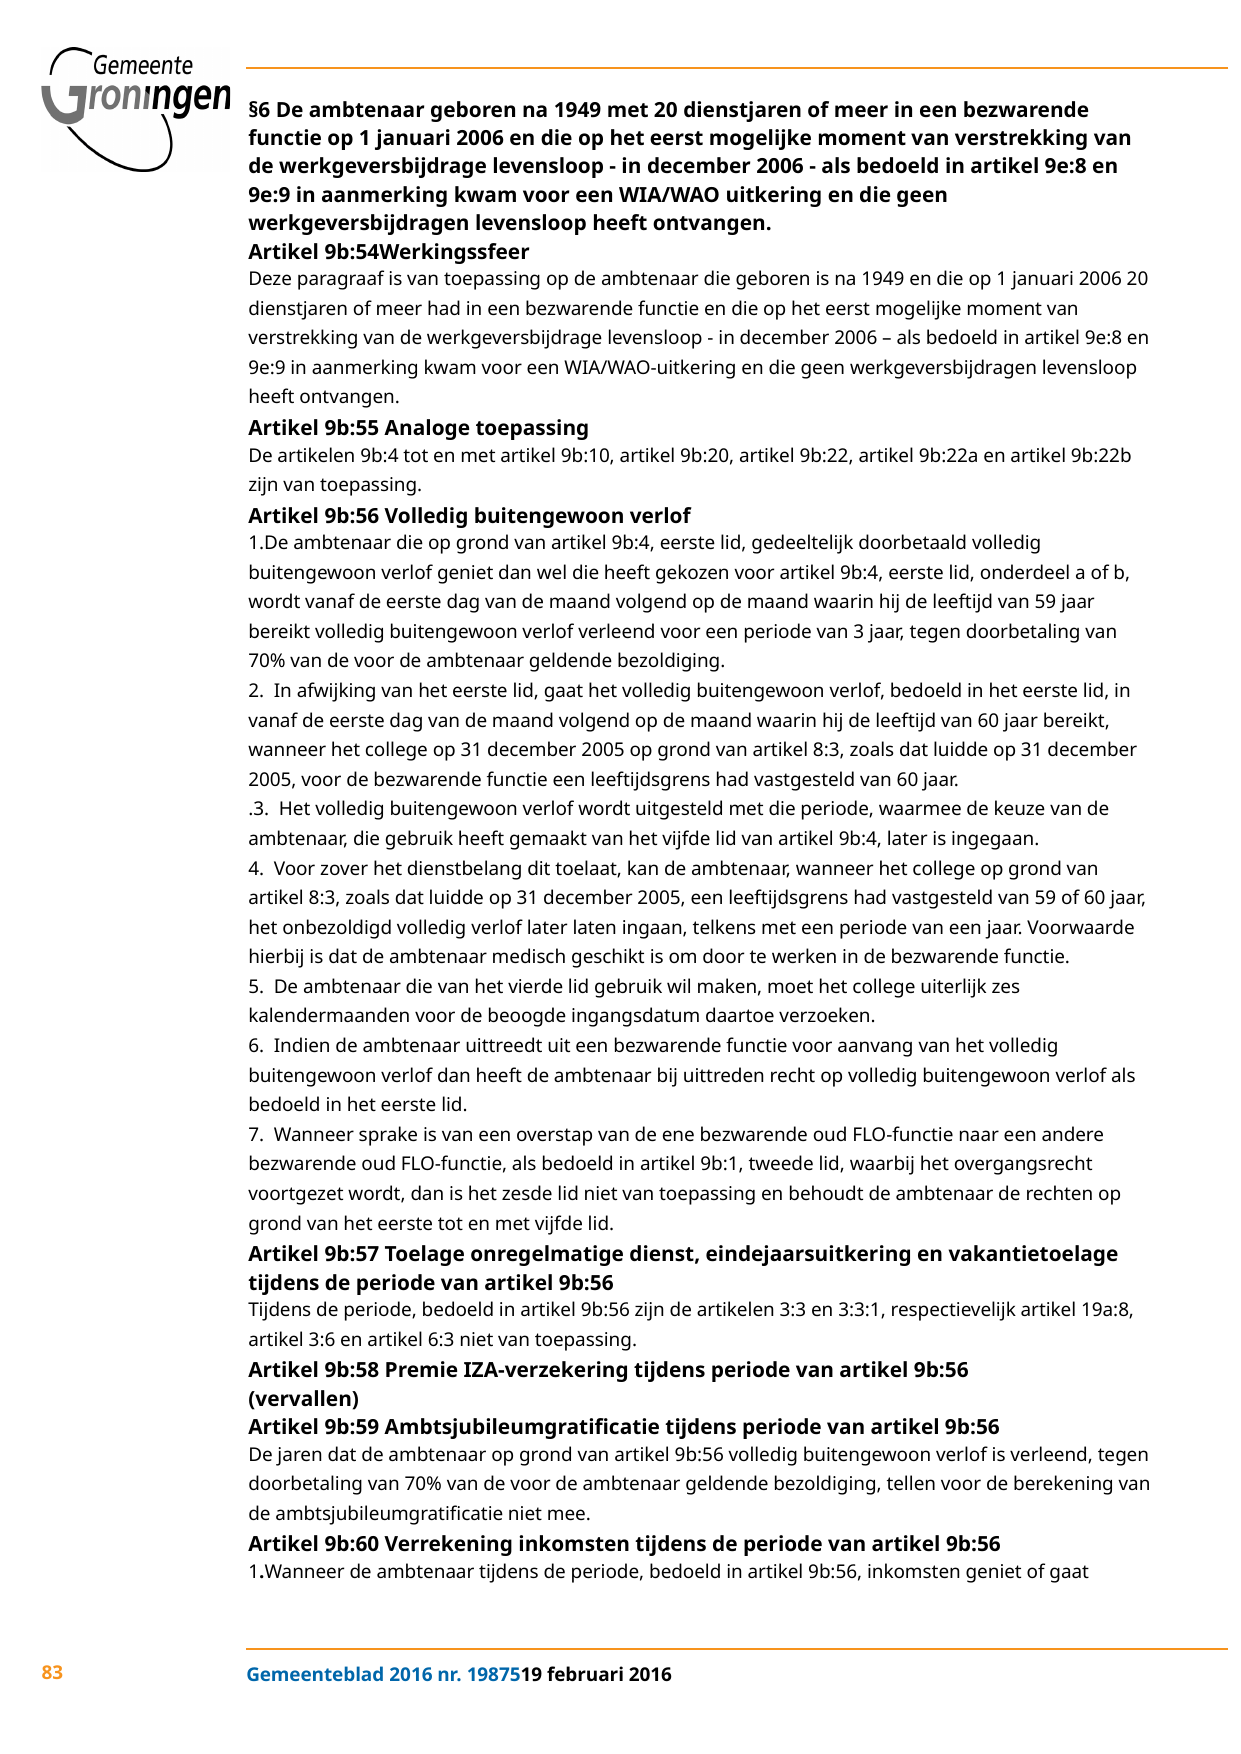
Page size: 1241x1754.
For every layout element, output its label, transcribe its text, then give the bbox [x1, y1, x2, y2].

text De artikelen 9b:4 tot en met artikel 9b:10, artikel 9b:20, artikel 9b:22, artikel 9b:22a en artikel 9b:22b zijn van toepassing. [248, 442, 1152, 497]
text 5. De ambtenaar die van het vierde lid gebruik wil maken, moet het college uiterlijk zes kalendermaanden voor de beoogde ingangsdatum daartoe verzoeken. [248, 973, 1152, 1028]
text (vervallen) [248, 1384, 1152, 1412]
text Artikel 9b:55 Analoge toepassing [248, 413, 1152, 442]
text Artikel 9b:56 Volledig buitengewoon verlof [248, 501, 1152, 529]
text Tijdens de periode, bedoeld in artikel 9b:56 zijn de artikelen 3:3 en 3:3:1, respectievelijk artikel 19a:8, artikel 3:6 en artikel 6:3 niet van toepassing. [248, 1296, 1152, 1352]
text Deze paragraaf is van toepassing op de ambtenaar die geboren is na 1949 en die op 1 januari 2006 20 dienstjaren of meer had in een bezwarende functie en die op het eerst mogelijke moment van verstrekking van de werkgeversbijdrage levensloop - in december 2006 – als bedoeld in artikel 9e:8 en 9e:9 in aanmerking kwam voor een WIA/WAO-uitkering en die geen werkgeversbijdragen levensloop heeft ontvangen. [248, 265, 1152, 409]
text 1.Wanneer de ambtenaar tijdens de periode, bedoeld in artikel 9b:56, inkomsten geniet of gaat [248, 1558, 1152, 1584]
text Artikel 9b:54Werkingssfeer [248, 237, 1152, 265]
picture [41, 47, 231, 172]
text De jaren dat de ambtenaar op grond van artikel 9b:56 volledig buitengewoon verlof is verleend, tegen doorbetaling van 70% van de voor de ambtenaar geldende bezoldiging, tellen voor de berekening van de ambtsjubileumgratificatie niet mee. [248, 1441, 1152, 1526]
text .3. Het volledig buitengewoon verlof wordt uitgesteld met die periode, waarmee de keuze van de ambtenaar, die gebruik heeft gemaakt van het vijfde lid van artikel 9b:4, later is ingegaan. [248, 796, 1152, 851]
text Artikel 9b:58 Premie IZA-verzekering tijdens periode van artikel 9b:56 [248, 1355, 1152, 1384]
text §6 De ambtenaar geboren na 1949 met 20 dienstjaren of meer in een bezwarende functie op 1 januari 2006 en die op het eerst mogelijke moment van verstrekking van de werkgeversbijdrage levensloop - in december 2006 - als bedoeld in artikel 9e:8 en 9e:9 in aanmerking kwam voor een WIA/WAO uitkering en die geen werkgeversbijdragen levensloop heeft ontvangen. [248, 95, 1152, 237]
text 2. In afwijking van het eerste lid, gaat het volledig buitengewoon verlof, bedoeld in het eerste lid, in vanaf de eerste dag van de maand volgend op de maand waarin hij de leeftijd van 60 jaar bereikt, wanneer het college op 31 december 2005 op grond van artikel 8:3, zoals dat luidde op 31 december 2005, voor de bezwarende functie een leeftijdsgrens had vastgesteld van 60 jaar. [248, 677, 1152, 792]
text Artikel 9b:57 Toelage onregelmatige dienst, eindejaarsuitkering en vakantietoelage tijdens de periode van artikel 9b:56 [248, 1239, 1152, 1296]
text 7. Wanneer sprake is van een overstap van de ene bezwarende oud FLO-functie naar een andere bezwarende oud FLO-functie, als bedoeld in artikel 9b:1, tweede lid, waarbij het overgangsrecht voortgezet wordt, dan is het zesde lid niet van toepassing en behoudt de ambtenaar de rechten op grond van het eerste tot en met vijfde lid. [248, 1121, 1152, 1236]
text Artikel 9b:59 Ambtsjubileumgratificatie tijdens periode van artikel 9b:56 [248, 1412, 1152, 1441]
text 6. Indien de ambtenaar uittreedt uit een bezwarende functie voor aanvang van het volledig buitengewoon verlof dan heeft de ambtenaar bij uittreden recht op volledig buitengewoon verlof als bedoeld in het eerste lid. [248, 1032, 1152, 1117]
text Artikel 9b:60 Verrekening inkomsten tijdens de periode van artikel 9b:56 [248, 1529, 1152, 1558]
text 4. Voor zover het dienstbelang dit toelaat, kan de ambtenaar, wanneer het college op grond van artikel 8:3, zoals dat luidde op 31 december 2005, een leeftijdsgrens had vastgesteld van 59 of 60 jaar, het onbezoldigd volledig verlof later laten ingaan, telkens met een periode van een jaar. Voorwaarde hierbij is dat de ambtenaar medisch geschikt is om door te werken in de bezwarende functie. [248, 855, 1152, 969]
text 1.De ambtenaar die op grond van artikel 9b:4, eerste lid, gedeeltelijk doorbetaald volledig buitengewoon verlof geniet dan wel die heeft gekozen voor artikel 9b:4, eerste lid, onderdeel a of b, wordt vanaf de eerste dag van de maand volgend op de maand waarin hij de leeftijd van 59 jaar bereikt volledig buitengewoon verlof verleend voor een periode van 3 jaar, tegen doorbetaling van 70% van de voor de ambtenaar geldende bezoldiging. [248, 529, 1152, 673]
